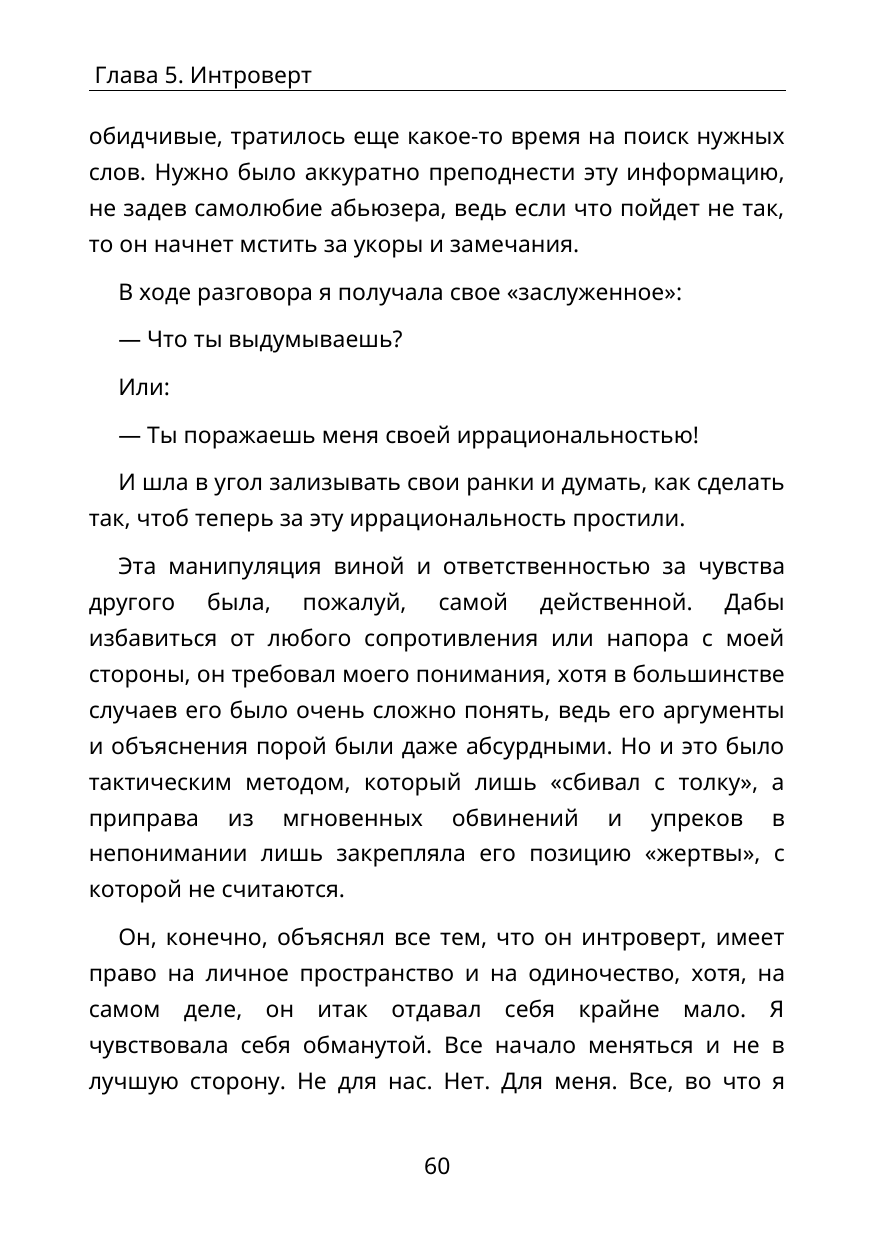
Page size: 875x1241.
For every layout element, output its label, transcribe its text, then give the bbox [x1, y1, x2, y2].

text — Ты поражаешь меня своей иррациональностью! [88, 418, 786, 450]
text В ходе разговора я получала свое «заслуженное»: [88, 275, 786, 307]
text Эта манипуляция виной и ответственностью за чувства другого была, пожалуй, самой действенной. Дабы избавиться от любого сопротивления или напора с моей стороны, он требовал моего понимания, хотя в большинстве случаев его было очень сложно понять, ведь его аргументы и объяснения порой были даже абсурдными. Но и это было тактическим методом, который лишь «сбивал с толку», а приправа из мгновенных обвинений и упреков в непонимании лишь закрепляла его позицию «жертвы», с которой не считаются. [88, 550, 786, 904]
text обидчивые, тратилось еще какое-то время на поиск нужных слов. Нужно было аккуратно преподнести эту информацию, не задев самолюбие абьюзера, ведь если что пойдет не так, то он начнет мстить за укоры и замечания. [88, 120, 786, 259]
text Он, конечно, объяснял все тем, что он интроверт, имеет право на личное пространство и на одиночество, хотя, на самом деле, он итак отдавал себя крайне мало. Я чувствовала себя обманутой. Все начало меняться и не в лучшую сторону. Не для нас. Нет. Для меня. Все, во что я [88, 921, 786, 1096]
text Или: [88, 371, 786, 402]
text — Что ты выдумываешь? [88, 323, 786, 354]
text И шла в угол зализывать свои ранки и думать, как сделать так, чтоб теперь за эту иррациональность простили. [88, 466, 786, 533]
